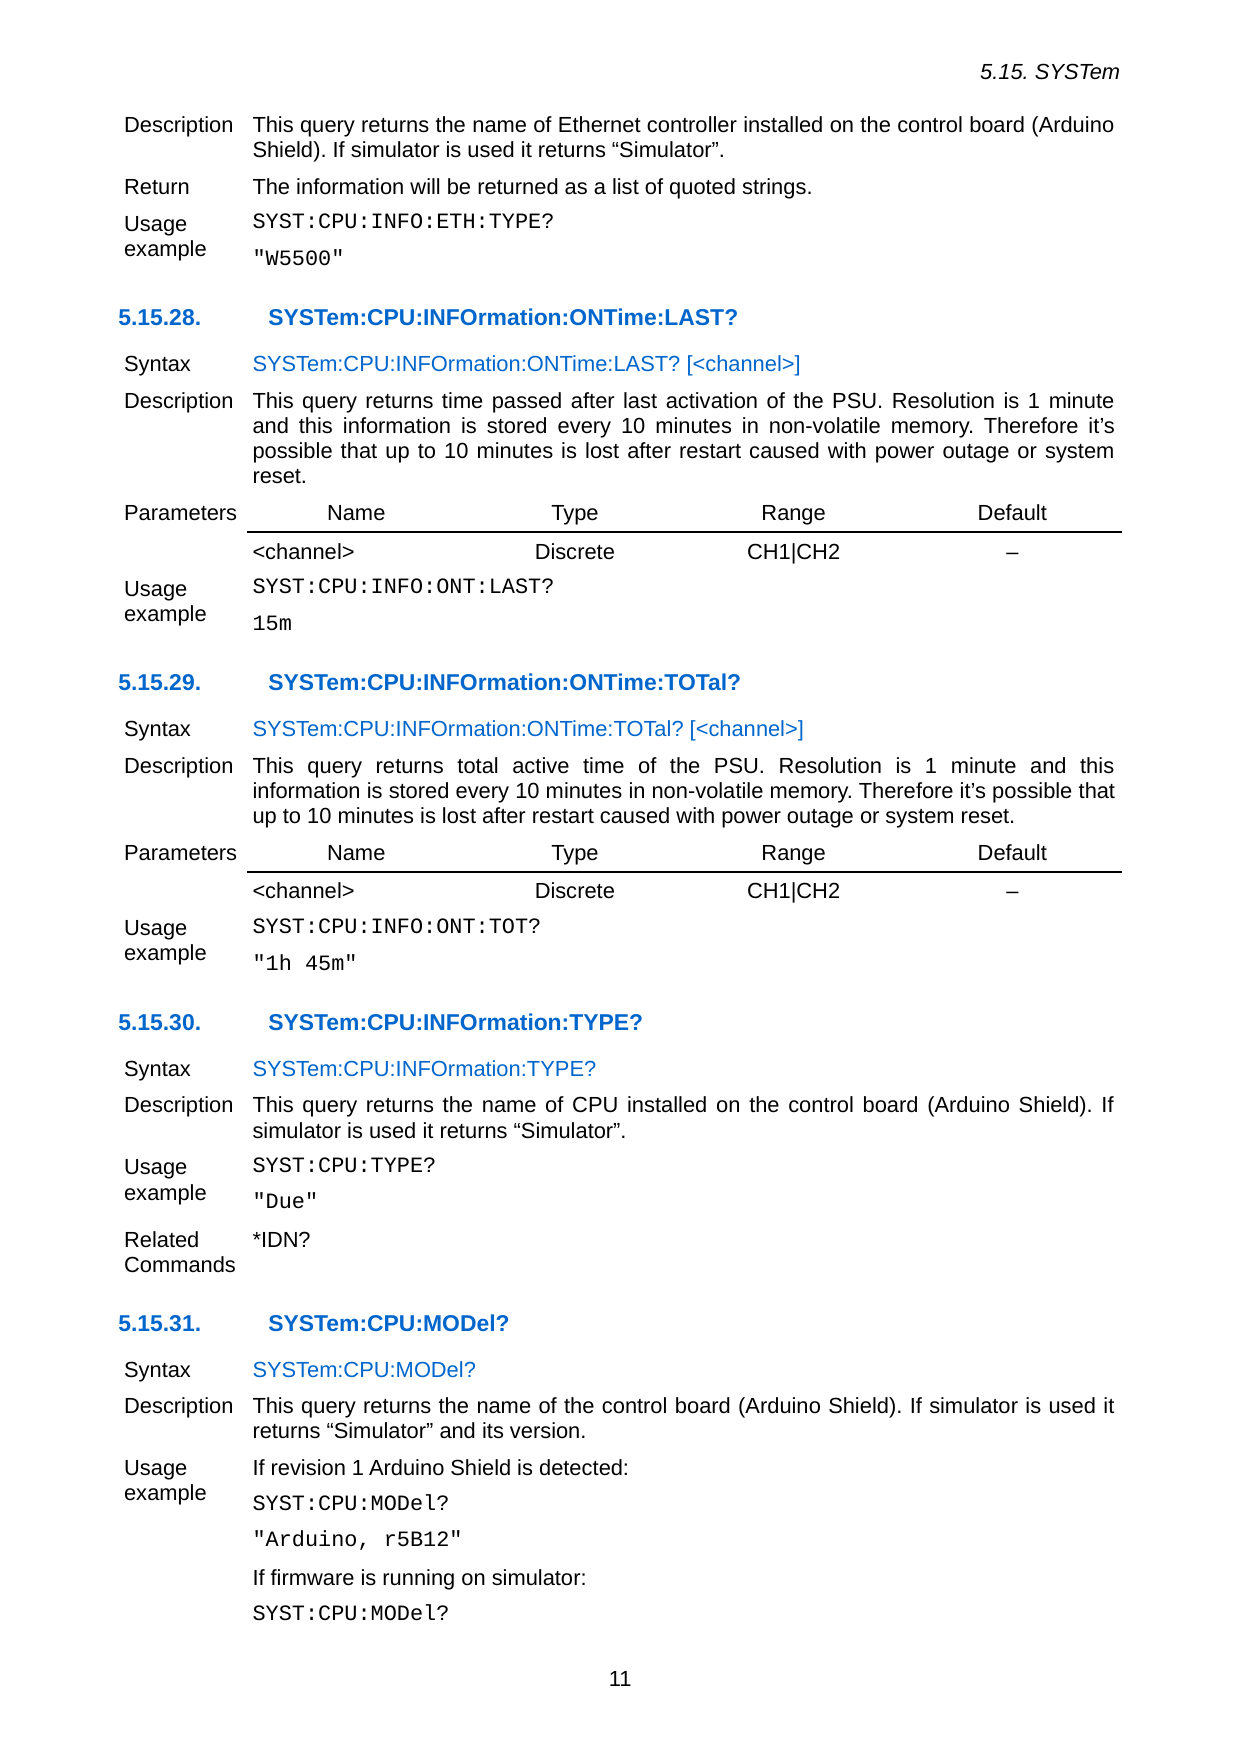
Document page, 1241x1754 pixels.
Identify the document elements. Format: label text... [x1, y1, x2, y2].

table_cell Usage example [118, 570, 247, 642]
table_header SYSTem:CPU:INFOrmation:TYPE? [247, 1050, 1122, 1087]
table_cell Parameters [118, 494, 247, 570]
table_cell Discrete [465, 533, 684, 570]
table_cell SYST:CPU:INFO:ETH:TYPE? "W5500" [247, 205, 1122, 278]
table_cell If revision 1 Arduino Shield is detected: SYST:CPU:MODel? "Arduino, r5B12" If firmware is running on simulator: SYST:CPU:MODel? [247, 1449, 1122, 1633]
subtitle SYSTem:CPU:INFOrmation:ONTime:TOTal? [118, 669, 1122, 695]
table_header Syntax [118, 345, 247, 382]
table_cell SYST:CPU:INFO:ONT:LAST? 15m [247, 570, 1122, 642]
table_cell Description [118, 747, 247, 834]
table_header SYSTem:CPU:MODel? [247, 1351, 1122, 1387]
table_cell CH1|CH2 [684, 873, 903, 909]
table_cell Type [465, 494, 684, 531]
table_cell CH1|CH2 [684, 533, 903, 570]
table_cell Parameters [118, 834, 247, 909]
table_cell <channel> [247, 533, 465, 570]
table_cell <channel> [247, 873, 465, 909]
table_header SYSTem:CPU:INFOrmation:ONTime:TOTal? [<channel>] [247, 710, 1122, 747]
subtitle SYSTem:CPU:INFOrmation:TYPE? [118, 1009, 1122, 1035]
table_cell This query returns the name of CPU installed on the control board (Arduino Shield). If simulator is used it returns “Simulator”. [247, 1087, 1122, 1148]
table_cell Description [118, 1388, 247, 1449]
table_cell Description [118, 1087, 247, 1148]
table_cell Range [684, 834, 903, 871]
table_cell Usage example [118, 1149, 247, 1221]
table_cell SYST:CPU:INFO:ONT:TOT? "1h 45m" [247, 909, 1122, 982]
table_cell This query returns total active time of the PSU. Resolution is 1 minute and this information is stored every 10 minutes in non-volatile memory. Therefore it’s possible that up to 10 minutes is lost after restart caused with power outage or system reset. [247, 747, 1122, 834]
table_cell Name [247, 494, 465, 531]
table_cell Name [247, 834, 465, 871]
table_cell Description [118, 106, 247, 168]
table_header Syntax [118, 1050, 247, 1087]
table_cell Default [903, 494, 1122, 531]
table_cell SYST:CPU:TYPE? "Due" [247, 1149, 1122, 1221]
table_header Syntax [118, 1351, 247, 1387]
table_cell – [903, 533, 1122, 570]
table_cell Description [118, 382, 247, 494]
table_cell This query returns time passed after last activation of the PSU. Resolution is 1 minute and this information is stored every 10 minutes in non-volatile memory. Therefore it’s possible that up to 10 minutes is lost after restart caused with power outage or system reset. [247, 382, 1122, 494]
table_cell – [903, 873, 1122, 909]
table_cell Related Commands [118, 1221, 247, 1283]
table_cell The information will be returned as a list of quoted strings. [247, 168, 1122, 205]
table_cell This query returns the name of the control board (Arduino Shield). If simulator is used it returns “Simulator” and its version. [247, 1388, 1122, 1449]
subtitle SYSTem:CPU:INFOrmation:ONTime:LAST? [118, 304, 1122, 331]
table_cell This query returns the name of Ethernet controller installed on the control board (Arduino Shield). If simulator is used it returns “Simulator”. [247, 106, 1122, 168]
table_cell Default [903, 834, 1122, 871]
table_cell *IDN? [247, 1221, 1122, 1283]
table_cell Return [118, 168, 247, 205]
table_cell Range [684, 494, 903, 531]
table_cell Usage example [118, 909, 247, 982]
table_cell Type [465, 834, 684, 871]
subtitle SYSTem:CPU:MODel? [118, 1310, 1122, 1336]
table_cell Usage example [118, 1449, 247, 1633]
table_cell Discrete [465, 873, 684, 909]
table_header Syntax [118, 710, 247, 747]
table_cell Usage example [118, 205, 247, 278]
table_header SYSTem:CPU:INFOrmation:ONTime:LAST? [<channel>] [247, 345, 1122, 382]
